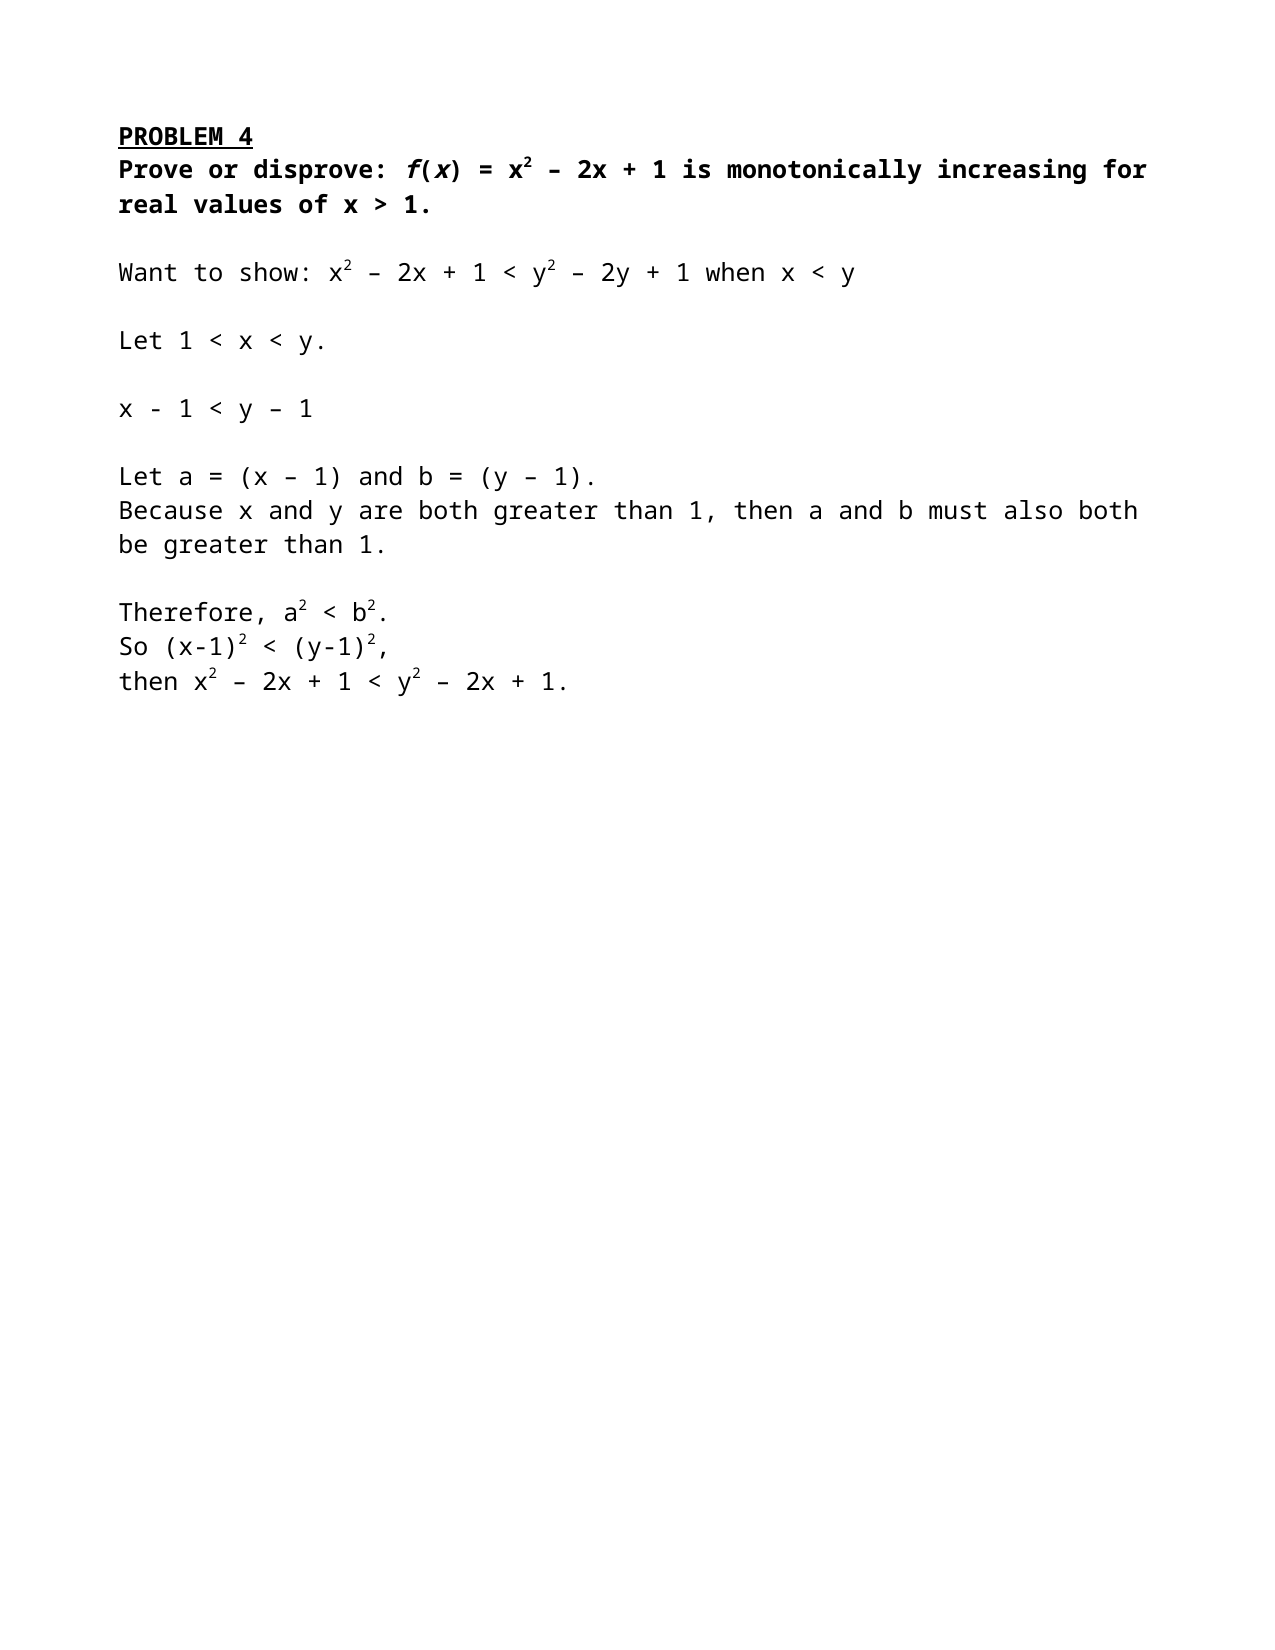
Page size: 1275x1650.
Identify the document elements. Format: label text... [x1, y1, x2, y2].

text Therefore, a2 < b2. [118, 595, 1157, 629]
text Prove or disprove: f(x) = x2 – 2x + 1 is monotonically increasing for real values of x > 1. [118, 152, 1157, 220]
text PROBLEM 4 [118, 118, 1157, 152]
text then x2 – 2x + 1 < y2 – 2x + 1. [118, 663, 1157, 697]
text x - 1 < y – 1 [118, 391, 1157, 425]
text So (x-1)2 < (y-1)2, [118, 629, 1157, 663]
text Because x and y are both greater than 1, then a and b must also both be greater than 1. [118, 493, 1157, 561]
text Let a = (x – 1) and b = (y – 1). [118, 459, 1157, 493]
text Let 1 < x < y. [118, 322, 1157, 357]
text Want to show: x2 – 2x + 1 < y2 – 2y + 1 when x < y [118, 254, 1157, 288]
